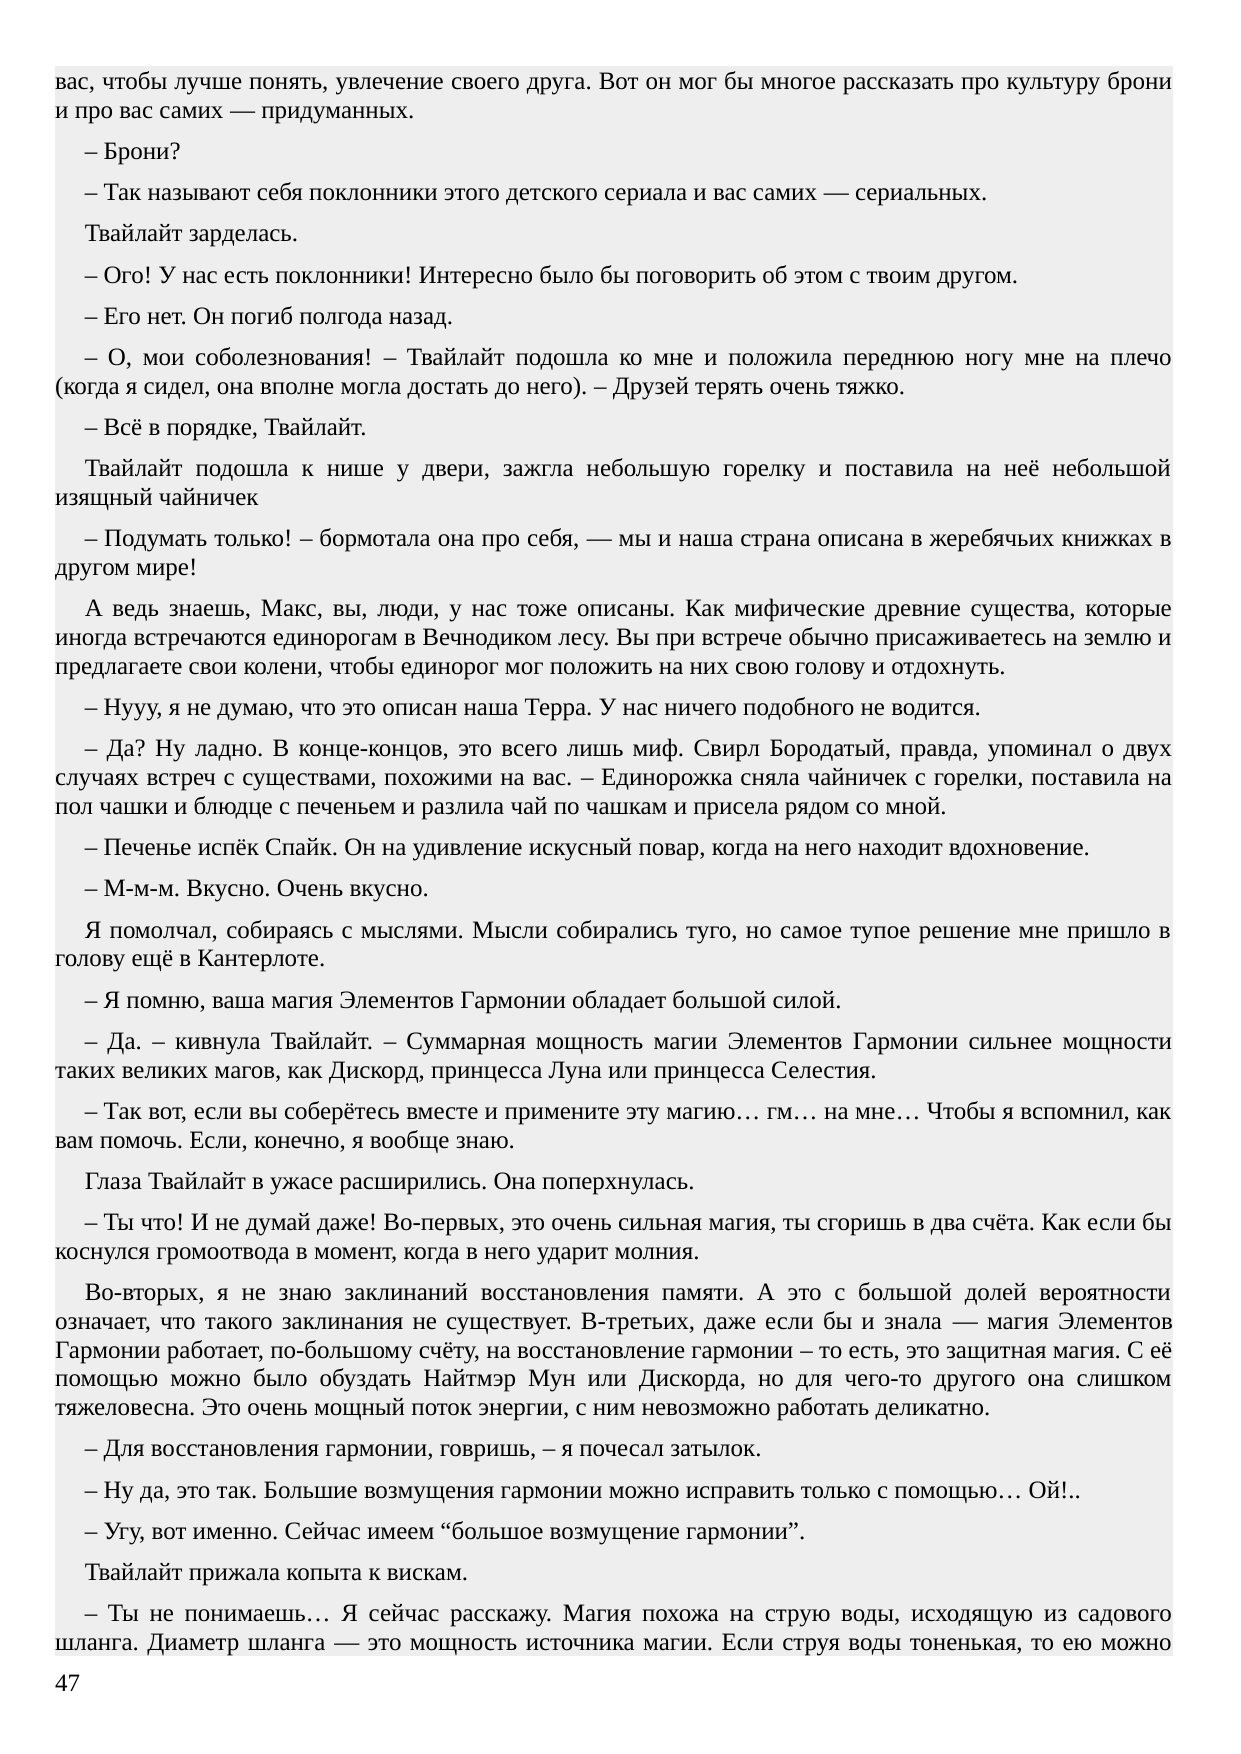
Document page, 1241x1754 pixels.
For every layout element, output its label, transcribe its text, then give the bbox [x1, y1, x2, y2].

text Твайлайт зарделась. [55, 218, 1173, 247]
text – Всё в порядке, Твайлайт. [55, 412, 1173, 441]
text – Брони? [55, 136, 1173, 165]
text Твайлайт подошла к нише у двери, зажгла небольшую горелку и поставила на неё небольшой изящный чайничек [55, 453, 1173, 511]
text – Да. – кивнула Твайлайт. – Суммарная мощность магии Элементов Гармонии сильнее мощности таких великих магов, как Дискорд, принцесса Луна или принцесса Селестия. [55, 1026, 1173, 1083]
text – Ты не понимаешь… Я сейчас расскажу. Магия похожа на струю воды, исходящую из садового шланга. Диаметр шланга — это мощность источника магии. Если струя воды тоненькая, то ею можно [55, 1598, 1173, 1656]
text – Да? Ну ладно. В конце-концов, это всего лишь миф. Свирл Бородатый, правда, упоминал о двух случаях встреч с существами, похожими на вас. – Единорожка сняла чайничек с горелки, поставила на пол чашки и блюдце с печеньем и разлила чай по чашкам и присела рядом со мной. [55, 733, 1173, 820]
text – Ну да, это так. Большие возмущения гармонии можно исправить только с помощью… Ой!.. [55, 1475, 1173, 1503]
text – Так называют себя поклонники этого детского сериала и вас самих — сериальных. [55, 177, 1173, 206]
text Глаза Твайлайт в ужасе расширились. Она поперхнулась. [55, 1166, 1173, 1195]
text вас, чтобы лучше понять, увлечение своего друга. Вот он мог бы многое рассказать про культуру брони и про вас самих — придуманных. [55, 66, 1173, 123]
text – Для восстановления гармонии, говришь, – я почесал затылок. [55, 1433, 1173, 1462]
text – Ого! У нас есть поклонники! Интересно было бы поговорить об этом с твоим другом. [55, 260, 1173, 288]
text Твайлайт прижала копыта к вискам. [55, 1557, 1173, 1586]
text Во-вторых, я не знаю заклинаний восстановления памяти. А это с большой долей вероятности означает, что такого заклинания не существует. В-третьих, даже если бы и знала — магия Элементов Гармонии работает, по-большому счёту, на восстановление гармонии – то есть, это защитная магия. С её помощью можно было обуздать Найтмэр Мун или Дискорда, но для чего-то другого она слишком тяжеловесна. Это очень мощный поток энергии, с ним невозможно работать деликатно. [55, 1277, 1173, 1421]
text – Его нет. Он погиб полгода назад. [55, 301, 1173, 330]
text А ведь знаешь, Макс, вы, люди, у нас тоже описаны. Как мифические древние существа, которые иногда встречаются единорогам в Вечнодиком лесу. Вы при встрече обычно присаживаетесь на землю и предлагаете свои колени, чтобы единорог мог положить на них свою голову и отдохнуть. [55, 593, 1173, 680]
text – Нууу, я не думаю, что это описан наша Терра. У нас ничего подобного не водится. [55, 692, 1173, 721]
text – О, мои соболезнования! – Твайлайт подошла ко мне и положила переднюю ногу мне на плечо (когда я сидел, она вполне могла достать до него). – Друзей терять очень тяжко. [55, 342, 1173, 400]
text – Печенье испёк Спайк. Он на удивление искусный повар, когда на него находит вдохновение. [55, 832, 1173, 861]
text – Угу, вот именно. Сейчас имеем “большое возмущение гармонии”. [55, 1516, 1173, 1545]
text – Ты что! И не думай даже! Во-первых, это очень сильная магия, ты сгоришь в два счёта. Как если бы коснулся громоотвода в момент, когда в него ударит молния. [55, 1207, 1173, 1265]
text – Так вот, если вы соберётесь вместе и примените эту магию… гм… на мне… Чтобы я вспомнил, как вам помочь. Если, конечно, я вообще знаю. [55, 1096, 1173, 1153]
text – Подумать только! – бормотала она про себя, — мы и наша страна описана в жеребячьих книжках в другом мире! [55, 523, 1173, 581]
text Я помолчал, собираясь с мыслями. Мысли собирались туго, но самое тупое решение мне пришло в голову ещё в Кантерлоте. [55, 915, 1173, 972]
text – М-м-м. Вкусно. Очень вкусно. [55, 873, 1173, 902]
text – Я помню, ваша магия Элементов Гармонии обладает большой силой. [55, 985, 1173, 1013]
